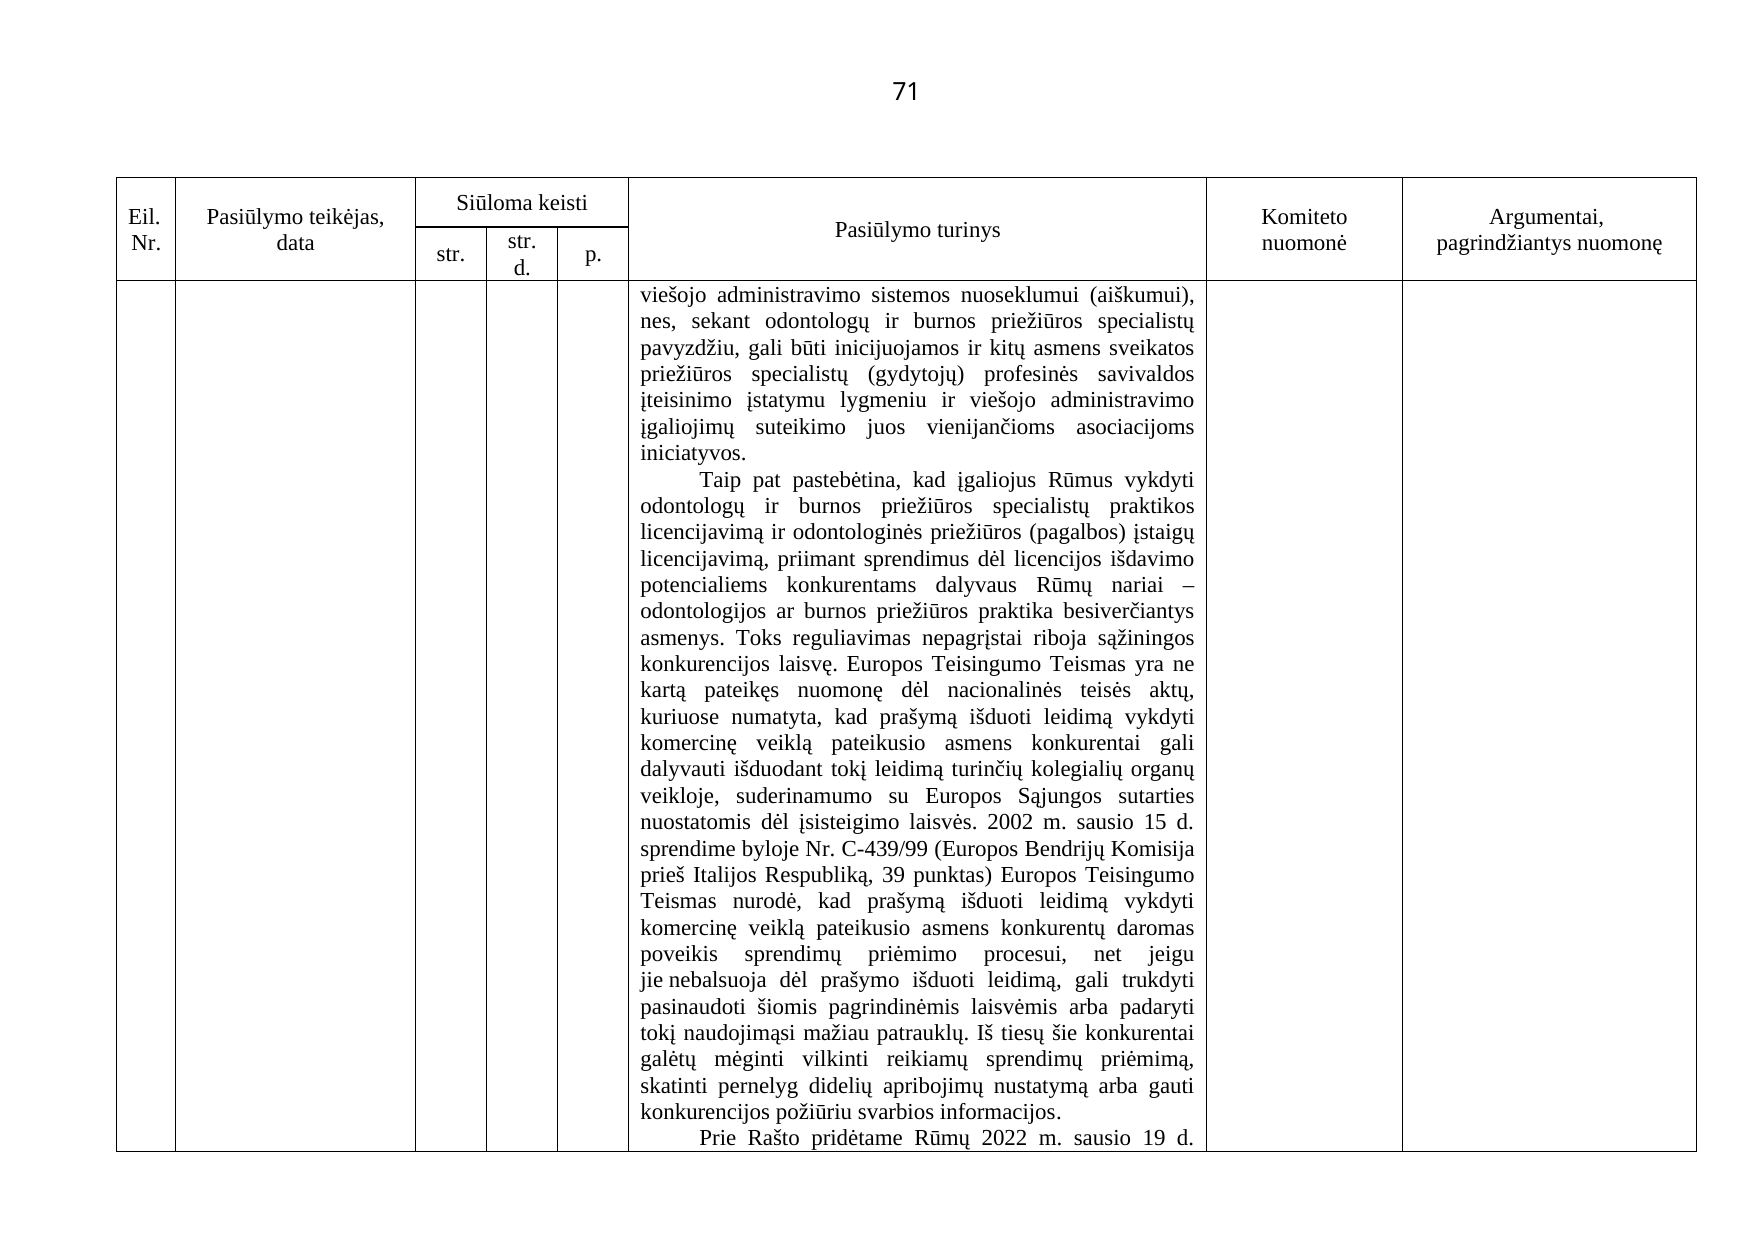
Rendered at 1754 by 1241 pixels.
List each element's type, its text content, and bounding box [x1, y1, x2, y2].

table_cell [416, 281, 486, 1151]
table_cell str. [416, 228, 486, 280]
table_cell [176, 281, 415, 1151]
table_header Eil. Nr. [117, 178, 175, 280]
table_cell [1207, 281, 1402, 1151]
table_header Komiteto nuomonė [1207, 178, 1402, 280]
table_cell viešojo administravimo sistemos nuoseklumui (aiškumui), nes, sekant odontologų ir burnos priežiūros specialistų pavyzdžiu, gali būti inicijuojamos ir kitų asmens sveikatos priežiūros specialistų (gydytojų) profesinės savivaldos įteisinimo įstatymu lygmeniu ir viešojo administravimo įgaliojimų suteikimo juos vienijančioms asociacijoms iniciatyvos. Taip pat pastebėtina, kad įgaliojus Rūmus vykdyti odontologų ir burnos priežiūros specialistų praktikos licencijavimą ir odontologinės priežiūros (pagalbos) įstaigų licencijavimą, priimant sprendimus dėl licencijos išdavimo potencialiems konkurentams dalyvaus Rūmų nariai – odontologijos ar burnos priežiūros praktika besiverčiantys asmenys. Toks reguliavimas nepagrįstai riboja sąžiningos konkurencijos laisvę. Europos Teisingumo Teismas yra ne kartą pateikęs nuomonę dėl nacionalinės teisės aktų, kuriuose numatyta, kad prašymą išduoti leidimą vykdyti komercinę veiklą pateikusio asmens konkurentai gali dalyvauti išduodant tokį leidimą turinčių kolegialių organų veikloje, suderinamumo su Europos Sąjungos sutarties nuostatomis dėl įsisteigimo laisvės. 2002 m. sausio 15 d. sprendime byloje Nr. C-439/99 (Europos Bendrijų Komisija prieš Italijos Respubliką, 39 punktas) Europos Teisingumo Teismas nurodė, kad prašymą išduoti leidimą vykdyti komercinę veiklą pateikusio asmens konkurentų daromas poveikis sprendimų priėmimo procesui, net jeigu jie nebalsuoja dėl prašymo išduoti leidimą, gali trukdyti pasinaudoti šiomis pagrindinėmis laisvėmis arba padaryti tokį naudojimąsi mažiau patrauklų. Iš tiesų šie konkurentai galėtų mėginti vilkinti reikiamų sprendimų priėmimą, skatinti pernelyg didelių apribojimų nustatymą arba gauti konkurencijos požiūriu svarbios informacijos. Prie Rašto pridėtame Rūmų 2022 m. sausio 19 d. [629, 281, 1206, 1151]
table_cell str. d. [487, 228, 557, 280]
table_cell [487, 281, 557, 1151]
table_cell [117, 281, 175, 1151]
table_cell p. [558, 228, 628, 280]
table_cell [1403, 281, 1696, 1151]
table_header Pasiūlymo turinys [629, 178, 1206, 280]
table_header Pasiūlymo teikėjas, data [176, 178, 415, 280]
table_cell [558, 281, 628, 1151]
table_header Siūloma keisti [416, 178, 628, 226]
table_header Argumentai, pagrindžiantys nuomonę [1403, 178, 1696, 280]
